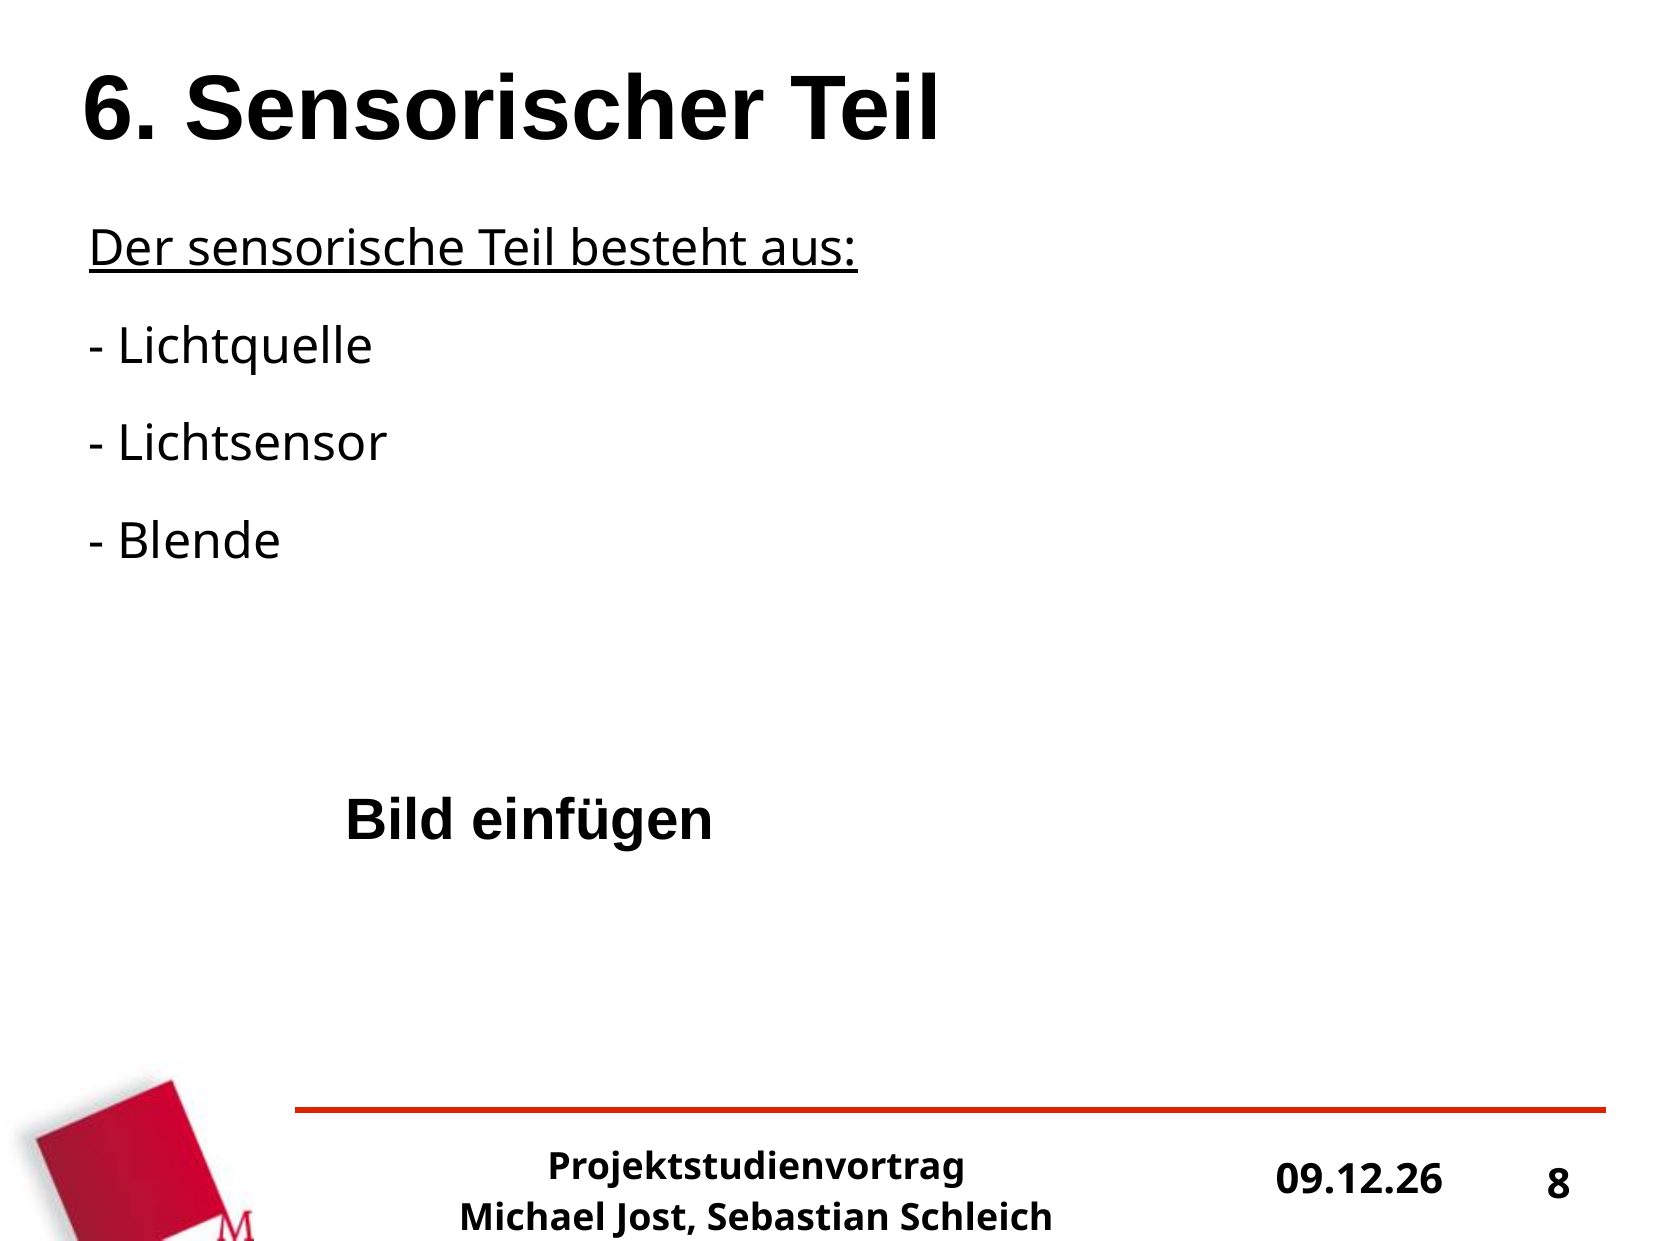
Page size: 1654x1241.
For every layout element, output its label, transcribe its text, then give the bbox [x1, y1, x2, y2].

text_box Bild einfügen [330, 779, 827, 860]
picture [2, 1063, 254, 1241]
title 6. Sensorischer Teil [82, 49, 1571, 166]
list Der sensorische Teil besteht aus: - Lichtquelle - Lichtsensor - Blende [88, 194, 1571, 591]
